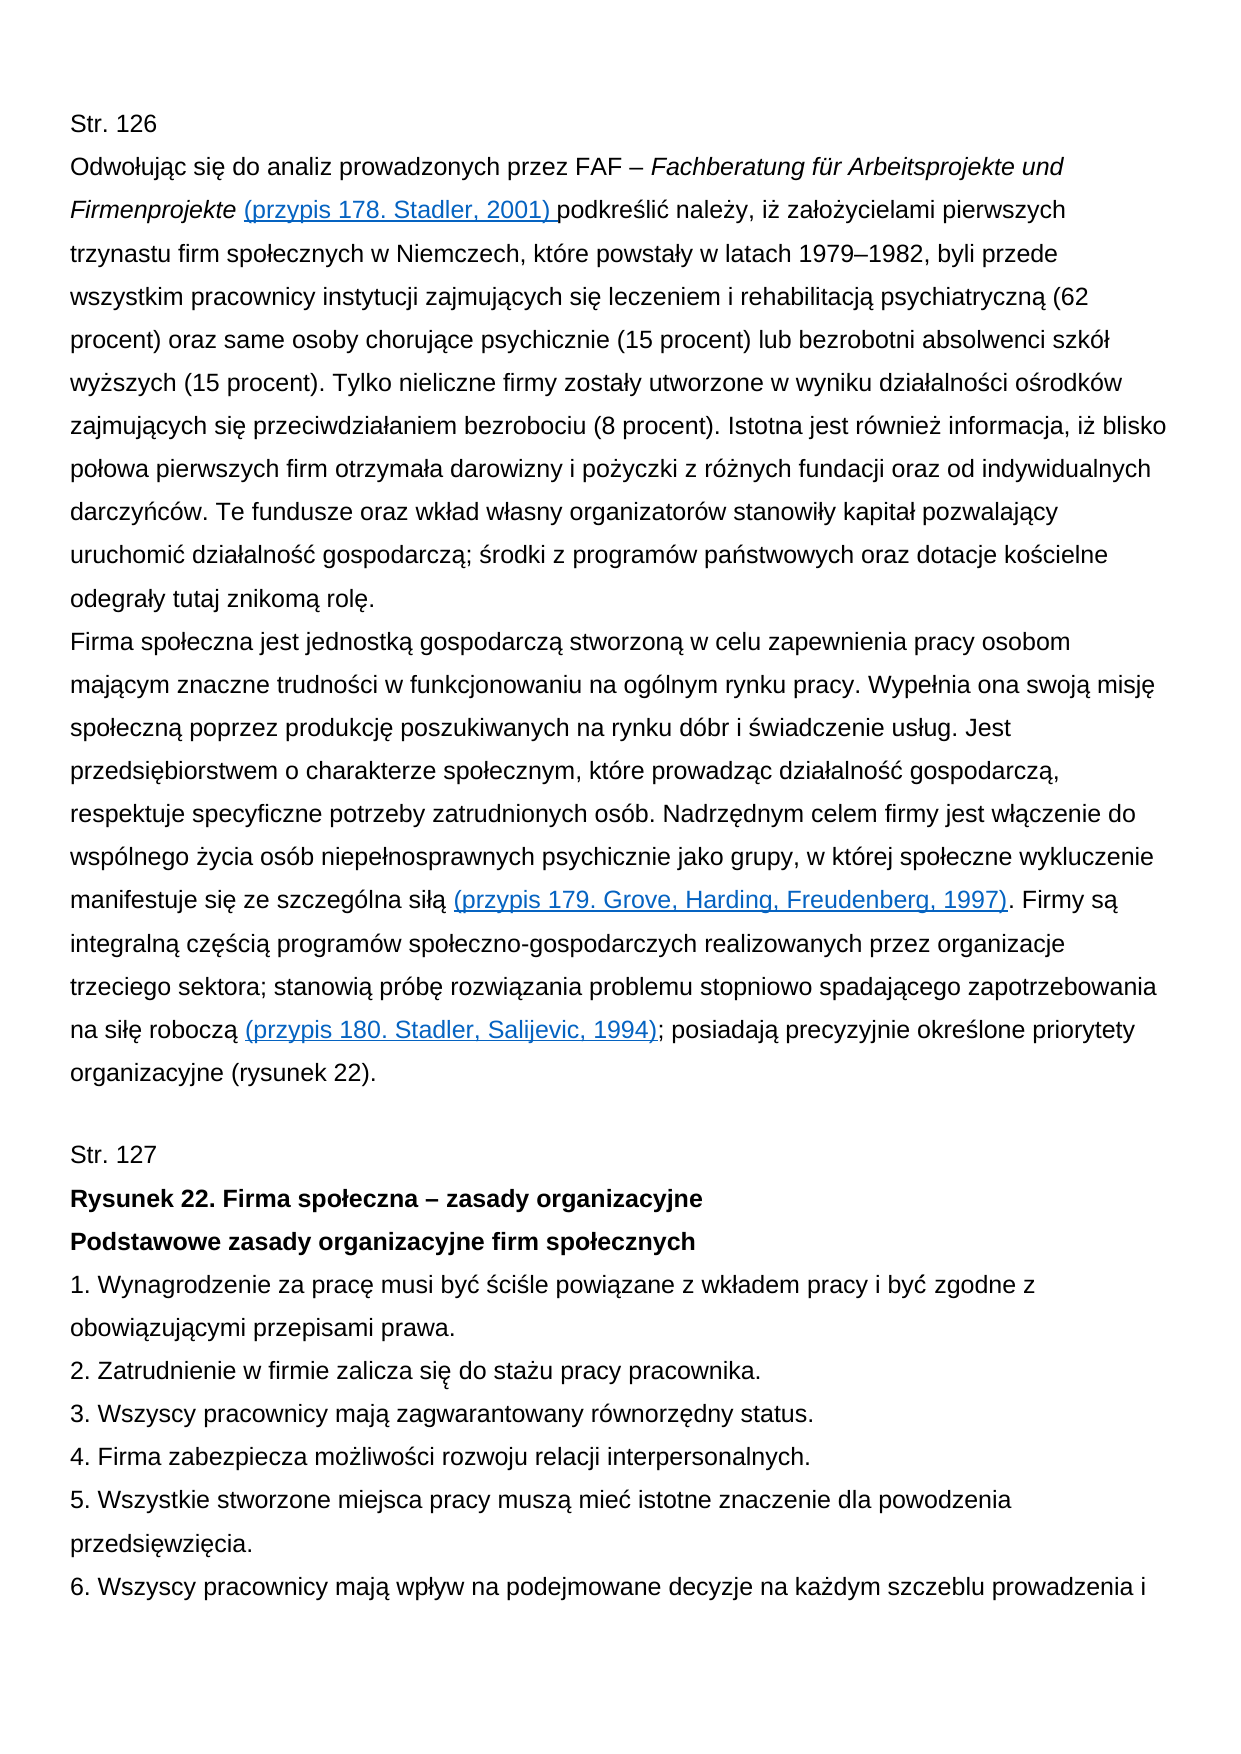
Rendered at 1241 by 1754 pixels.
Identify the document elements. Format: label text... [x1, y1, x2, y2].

text Str. 127 [70, 1141, 1171, 1169]
text 4. Firma zabezpiecza możliwości rozwoju relacji interpersonalnych. [70, 1442, 1154, 1471]
text Odwołując się do analiz prowadzonych przez FAF – Fachberatung für Arbeitsprojekte und Firmenprojekte (przypis 178. Stadler, 2001) podkreślić należy, iż założycielami pierwszych trzynastu firm społecznych w Niemczech, które powstały w latach 1979–1982, byli przede wszystkim pracownicy instytucji zajmujących się leczeniem i rehabilitacją psychiatryczną (62 procent) oraz same osoby chorujące psychicznie (15 procent) lub bezrobotni absolwenci szkół wyższych (15 procent). Tylko nieliczne firmy zostały utworzone w wyniku działalności ośrodków zajmujących się przeciwdziałaniem bezrobociu (8 procent). Istotna jest również informacja, iż blisko połowa pierwszych firm otrzymała darowizny i pożyczki z różnych fundacji oraz od indywidualnych darczyńców. Te fundusze oraz wkład własny organizatorów stanowiły kapitał pozwalający uruchomić działalność gospodarczą; środki z programów państwowych oraz dotacje kościelne odegrały tutaj znikomą rolę. [70, 152, 1171, 612]
text Firma społeczna jest jednostką gospodarczą stworzoną w celu zapewnienia pracy osobom mającym znaczne trudności w funkcjonowaniu na ogólnym rynku pracy. Wypełnia ona swoją misję społeczną poprzez produkcję poszukiwanych na rynku dóbr i świadczenie usług. Jest przedsiębiorstwem o charakterze społecznym, które prowadząc działalność gospodarczą, respektuje specyficzne potrzeby zatrudnionych osób. Nadrzędnym celem firmy jest włączenie do wspólnego życia osób niepełnosprawnych psychicznie jako grupy, w której społeczne wykluczenie manifestuje się ze szczególna siłą (przypis 179. Grove, Harding, Freudenberg, 1997). Firmy są integralną częścią programów społeczno-gospodarczych realizowanych przez organizacje trzeciego sektora; stanowią próbę rozwiązania problemu stopniowo spadającego zapotrzebowania na siłę roboczą (przypis 180. Stadler, Salijevic, 1994); posiadają precyzyjnie określone priorytety organizacyjne (rysunek 22). [70, 627, 1171, 1087]
text Rysunek 22. Firma społeczna – zasady organizacyjne [70, 1184, 1171, 1212]
text 2. Zatrudnienie w firmie zalicza się̨ do stażu pracy pracownika. [70, 1356, 1154, 1385]
text Str. 126 [70, 109, 1171, 138]
text 1. Wynagrodzenie za pracę musi być ściśle powiązane z wkładem pracy i być́ zgodne z obowiązującymi przepisami prawa. [70, 1270, 1154, 1342]
text 3. Wszyscy pracownicy mają zagwarantowany równorzędny status. [70, 1399, 1154, 1428]
text 6. Wszyscy pracownicy mają wpływ na podejmowane decyzje na każdym szczeblu prowadzenia i [70, 1572, 1154, 1601]
text Podstawowe zasady organizacyjne firm społecznych [70, 1227, 1171, 1256]
text 5. Wszystkie stworzone miejsca pracy muszą mieć istotne znaczenie dla powodzenia przedsięwzięcia. [70, 1486, 1154, 1557]
